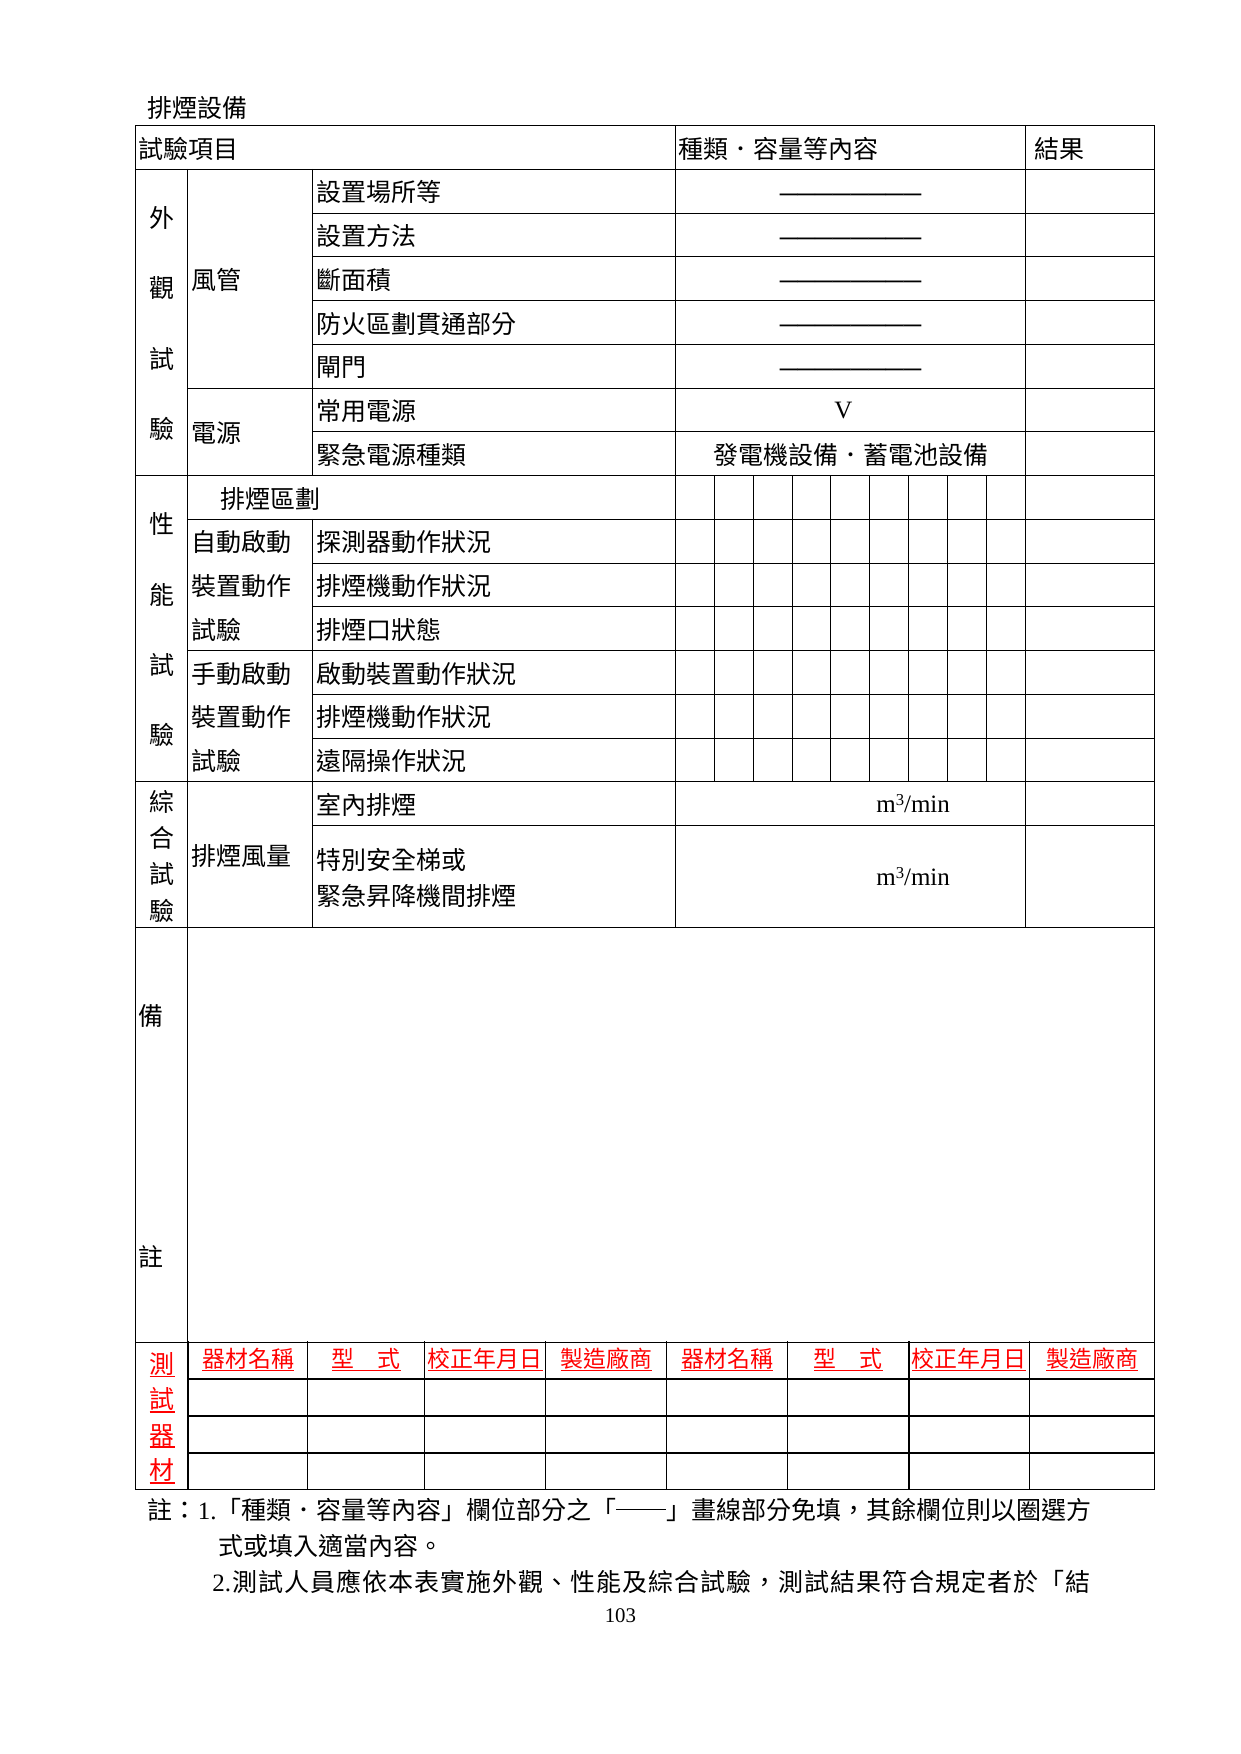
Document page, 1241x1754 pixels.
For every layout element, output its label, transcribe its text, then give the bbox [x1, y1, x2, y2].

table_cell [793, 651, 830, 694]
table_cell [667, 1454, 787, 1489]
table_cell 校正年月日 [425, 1343, 545, 1378]
table_cell [754, 607, 792, 650]
table_header 試驗項目 [136, 126, 675, 169]
table_cell 外 觀 試 驗 [136, 170, 187, 475]
table_cell [676, 520, 714, 562]
table_cell [1026, 739, 1154, 781]
table_cell [948, 520, 986, 562]
table_cell 型 式 [788, 1343, 908, 1378]
table_cell 排煙機動作狀況 [313, 564, 675, 606]
table_cell 斷面積 [313, 257, 675, 300]
table_cell [831, 564, 869, 606]
table_cell [1026, 651, 1154, 694]
table_cell [987, 651, 1025, 694]
table_cell [793, 564, 830, 606]
text 排煙設備 [148, 89, 1092, 125]
table_cell [1026, 520, 1154, 562]
table_cell [1026, 432, 1154, 475]
table_cell [788, 1454, 908, 1489]
table_cell [793, 695, 830, 737]
table_cell [189, 1380, 307, 1415]
table_cell 探測器動作狀況 [313, 520, 675, 562]
table_cell [715, 476, 753, 519]
table_cell [831, 739, 869, 781]
table_cell [715, 651, 753, 694]
table_cell [308, 1454, 424, 1489]
table_cell [831, 476, 869, 519]
table_cell [675, 928, 1025, 1341]
table_cell 遠隔操作狀況 [313, 739, 675, 781]
table_cell ──────── [676, 301, 1025, 344]
table_cell 製造廠商 [546, 1343, 666, 1378]
table_cell [667, 1380, 787, 1415]
table_cell [948, 476, 986, 519]
table_cell [308, 1380, 424, 1415]
table_cell [1026, 214, 1154, 256]
table_cell [667, 1417, 787, 1452]
table_cell [831, 607, 869, 650]
table_cell [676, 607, 714, 650]
table_cell [910, 1454, 1029, 1489]
table_cell [948, 695, 986, 737]
table_cell 緊急電源種類 [313, 432, 675, 475]
table_cell [987, 520, 1025, 562]
table_cell 手動啟動 [188, 651, 312, 694]
table_cell [987, 607, 1025, 650]
table_cell 排煙風量 [188, 782, 312, 927]
table_cell [425, 1417, 545, 1452]
table_cell [910, 1380, 1029, 1415]
table_cell 試驗 [188, 738, 312, 781]
table_header 種類．容量等內容 [676, 126, 1025, 169]
table_cell [909, 695, 947, 737]
table_cell 發電機設備．蓄電池設備 [676, 432, 1025, 475]
table_cell 常用電源 [313, 389, 675, 431]
table_cell [715, 520, 753, 562]
table_cell [188, 300, 312, 344]
table_cell 測試 器 材 [136, 1343, 187, 1489]
table_cell [1025, 928, 1154, 1341]
table_cell [948, 739, 986, 781]
table_cell [715, 739, 753, 781]
table_cell [793, 607, 830, 650]
table_cell [1026, 257, 1154, 300]
table_cell 器材名稱 [667, 1343, 787, 1378]
table_cell [831, 520, 869, 562]
table_cell [870, 476, 908, 519]
table_cell [909, 651, 947, 694]
table_cell [676, 739, 714, 781]
table_cell [546, 1380, 666, 1415]
table_cell [189, 1417, 307, 1452]
table_cell 備 註 [136, 928, 187, 1341]
table_cell [676, 651, 714, 694]
table_cell 綜合試驗 [136, 782, 187, 927]
table_cell [676, 695, 714, 737]
table_cell [948, 564, 986, 606]
table_cell [1026, 476, 1154, 519]
table_cell [1030, 1380, 1154, 1415]
table_cell 閘門 [313, 345, 675, 387]
table_cell [793, 739, 830, 781]
table_cell [715, 695, 753, 737]
text 註：1.「種類．容量等內容」欄位部分之「──」畫線部分免填，其餘欄位則以圈選方式或填入適當內容。 [148, 1490, 1092, 1563]
table_cell 試驗 [188, 606, 312, 650]
table_cell [676, 476, 714, 519]
table_cell [1030, 1417, 1154, 1452]
table_cell 風管 [188, 256, 312, 300]
table_cell [546, 1417, 666, 1452]
table_cell [788, 1380, 908, 1415]
table_cell [715, 564, 753, 606]
table_cell [948, 607, 986, 650]
table_cell [1026, 695, 1154, 737]
table_cell [754, 520, 792, 562]
table_cell [188, 170, 312, 212]
table_cell ──────── [676, 257, 1025, 300]
table_cell [754, 739, 792, 781]
table_cell [1026, 389, 1154, 431]
table_cell 排煙區劃 [188, 476, 675, 519]
table_cell [788, 1417, 908, 1452]
table_header 結果 [1026, 126, 1154, 169]
table_cell [546, 1454, 666, 1489]
table_cell 室內排煙 [313, 782, 675, 825]
table_cell [987, 695, 1025, 737]
table_cell [754, 695, 792, 737]
table_cell [1026, 826, 1154, 927]
table_cell [1026, 782, 1154, 825]
table_cell 特別安全梯或 緊急昇降機間排煙 [313, 826, 675, 927]
table_cell [793, 520, 830, 562]
table_cell [1026, 345, 1154, 387]
table_cell 設置方法 [313, 214, 675, 256]
table_cell [793, 476, 830, 519]
table_cell [425, 1380, 545, 1415]
table_cell [987, 739, 1025, 781]
table_cell [870, 607, 908, 650]
table_cell [870, 739, 908, 781]
table_cell [188, 213, 312, 256]
table_cell [754, 651, 792, 694]
table_cell [909, 520, 947, 562]
table_cell V [676, 389, 1025, 431]
table_cell 校正年月日 [910, 1343, 1029, 1378]
table_cell [909, 739, 947, 781]
table_cell [1026, 301, 1154, 344]
table_cell [188, 928, 313, 1341]
table_cell [1026, 564, 1154, 606]
table_cell m3/min [676, 826, 1025, 927]
table_cell 裝置動作 [188, 694, 312, 737]
table_cell ──────── [676, 170, 1025, 212]
table_cell 設置場所等 [313, 170, 675, 212]
table_cell 排煙口狀態 [313, 607, 675, 650]
table_cell 自動啟動 [188, 520, 312, 562]
table_cell [909, 607, 947, 650]
table_cell [831, 651, 869, 694]
table_cell [870, 695, 908, 737]
table_cell [909, 564, 947, 606]
table_cell [870, 651, 908, 694]
table_cell 排煙機動作狀況 [313, 695, 675, 737]
table_cell [754, 564, 792, 606]
table_cell 器材名稱 [189, 1343, 307, 1378]
table_cell [987, 564, 1025, 606]
table_cell 型 式 [308, 1343, 424, 1378]
table_cell [308, 1417, 424, 1452]
table_cell 電源 [188, 389, 312, 475]
table_cell 性 能 試 驗 [136, 476, 187, 781]
table_cell [870, 564, 908, 606]
table_cell [313, 928, 675, 1341]
table_cell 製造廠商 [1030, 1343, 1154, 1378]
table_cell [676, 564, 714, 606]
table_cell [188, 344, 312, 387]
table_cell [425, 1454, 545, 1489]
table_cell m3/min [676, 782, 1025, 825]
table_cell [948, 651, 986, 694]
table_cell 裝置動作 [188, 563, 312, 606]
table_cell [910, 1417, 1029, 1452]
table_cell 防火區劃貫通部分 [313, 301, 675, 344]
table_cell [715, 607, 753, 650]
table_cell [909, 476, 947, 519]
text 2.測試人員應依本表實施外觀、性能及綜合試驗，測試結果符合規定者於「結 [148, 1563, 1092, 1599]
table_cell 啟動裝置動作狀況 [313, 651, 675, 694]
table_cell [870, 520, 908, 562]
table_cell [189, 1454, 307, 1489]
table_cell [1030, 1454, 1154, 1489]
table_cell ──────── [676, 345, 1025, 387]
table_cell [987, 476, 1025, 519]
table_cell [1026, 607, 1154, 650]
table_cell ──────── [676, 214, 1025, 256]
table_cell [1026, 170, 1154, 212]
table_cell [831, 695, 869, 737]
table_cell [754, 476, 792, 519]
